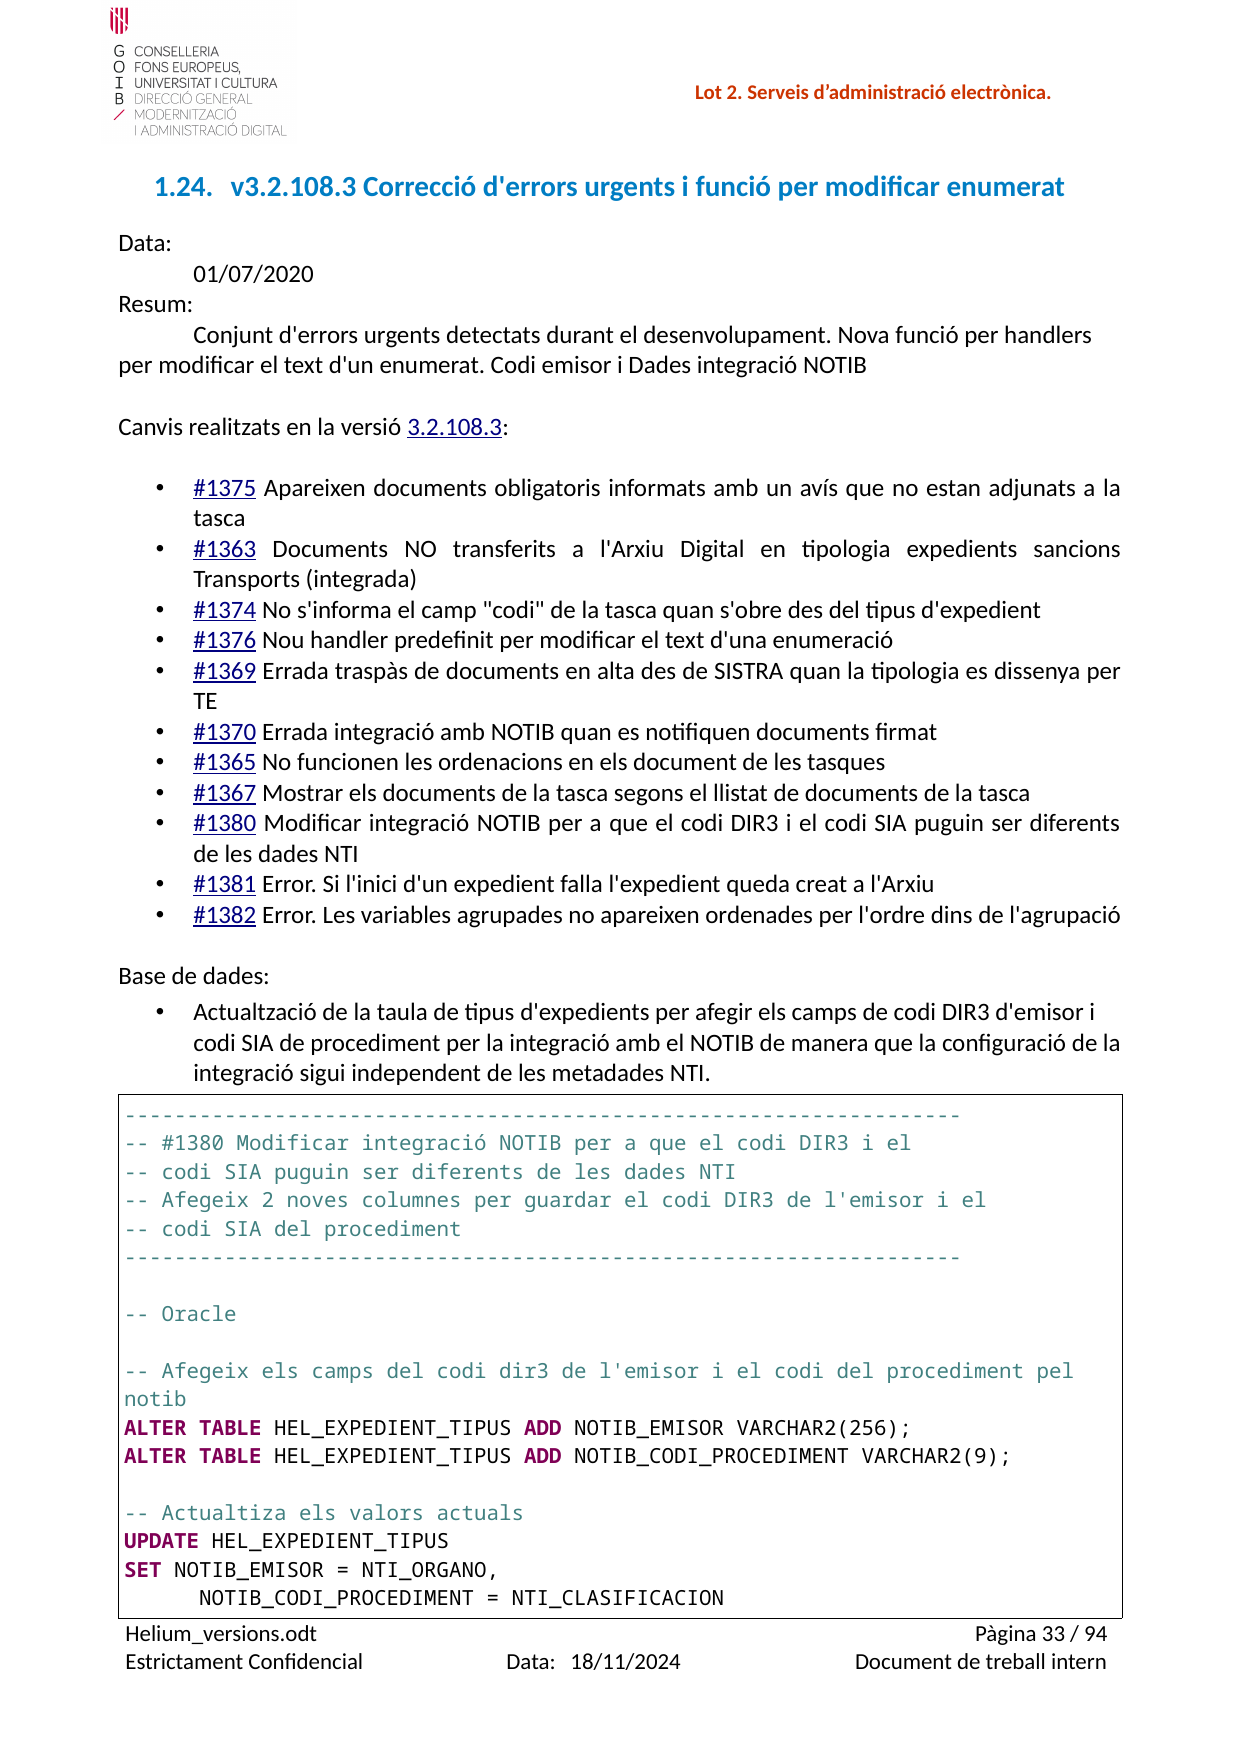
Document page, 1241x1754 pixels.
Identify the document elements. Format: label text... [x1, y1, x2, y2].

text Data: [118, 228, 1122, 258]
text Base de dades: [118, 960, 1122, 991]
list #1369 Errada traspàs de documents en alta des de SISTRA quan la tipologia es dissenya per TE [156, 655, 1122, 716]
picture [100, 0, 297, 144]
text Resum: [118, 289, 1122, 319]
list #1382 Error. Les variables agrupades no apareixen ordenades per l'ordre dins de l'agrupació [156, 899, 1122, 929]
list Actualtzació de la taula de tipus d'expedients per afegir els camps de codi DIR3 d'emisor i codi SIA de procediment per la integració amb el NOTIB de manera que la configuració de la integració sigui independent de les metadades NTI. [156, 997, 1122, 1088]
text 01/07/2020 [118, 258, 1122, 289]
text Conjunt d'errors urgents detectats durant el desenvolupament. Nova funció per handlers per modificar el text d'un enumerat. Codi emisor i Dades integració NOTIB [118, 319, 1122, 380]
subtitle v3.2.108.3 Correcció d'errors urgents i funció per modificar enumerat [153, 168, 1122, 204]
table_header ------------------------------------------------------------------- -- #1380 Modificar integració NOTIB per a que el codi DIR3 i el -- codi SIA puguin ser diferents de les dades NTI -- Afegeix 2 noves columnes per guardar el codi DIR3 de l'emisor i el -- codi SIA del procediment ------------------------------------------------------------------- -- Oracle -- Afegeix els camps del codi dir3 de l'emisor i el codi del procediment pel notib ALTER TABLE HEL_EXPEDIENT_TIPUS ADD NOTIB_EMISOR VARCHAR2(256); ALTER TABLE HEL_EXPEDIENT_TIPUS ADD NOTIB_CODI_PROCEDIMENT VARCHAR2(9); -- Actualtiza els valors actuals UPDATE HEL_EXPEDIENT_TIPUS SET NOTIB_EMISOR = NTI_ORGANO, NOTIB_CODI_PROCEDIMENT = NTI_CLASIFICACION [119, 1095, 1122, 1617]
list #1380 Modificar integració NOTIB per a que el codi DIR3 i el codi SIA puguin ser diferents de les dades NTI [156, 807, 1122, 868]
list #1374 No s'informa el camp "codi" de la tasca quan s'obre des del tipus d'expedient [156, 594, 1122, 624]
list #1367 Mostrar els documents de la tasca segons el llistat de documents de la tasca [156, 777, 1122, 807]
list #1376 Nou handler predefinit per modificar el text d'una enumeració [156, 624, 1122, 655]
list #1363 Documents NO transferits a l'Arxiu Digital en tipologia expedients sancions Transports (integrada) [156, 533, 1122, 594]
list #1365 No funcionen les ordenacions en els document de les tasques [156, 746, 1122, 777]
text Canvis realitzats en la versió 3.2.108.3: [118, 411, 1122, 441]
list #1375 Apareixen documents obligatoris informats amb un avís que no estan adjunats a la tasca [156, 472, 1122, 533]
list #1381 Error. Si l'inici d'un expedient falla l'expedient queda creat a l'Arxiu [156, 868, 1122, 899]
list #1370 Errada integració amb NOTIB quan es notifiquen documents firmat [156, 716, 1122, 746]
